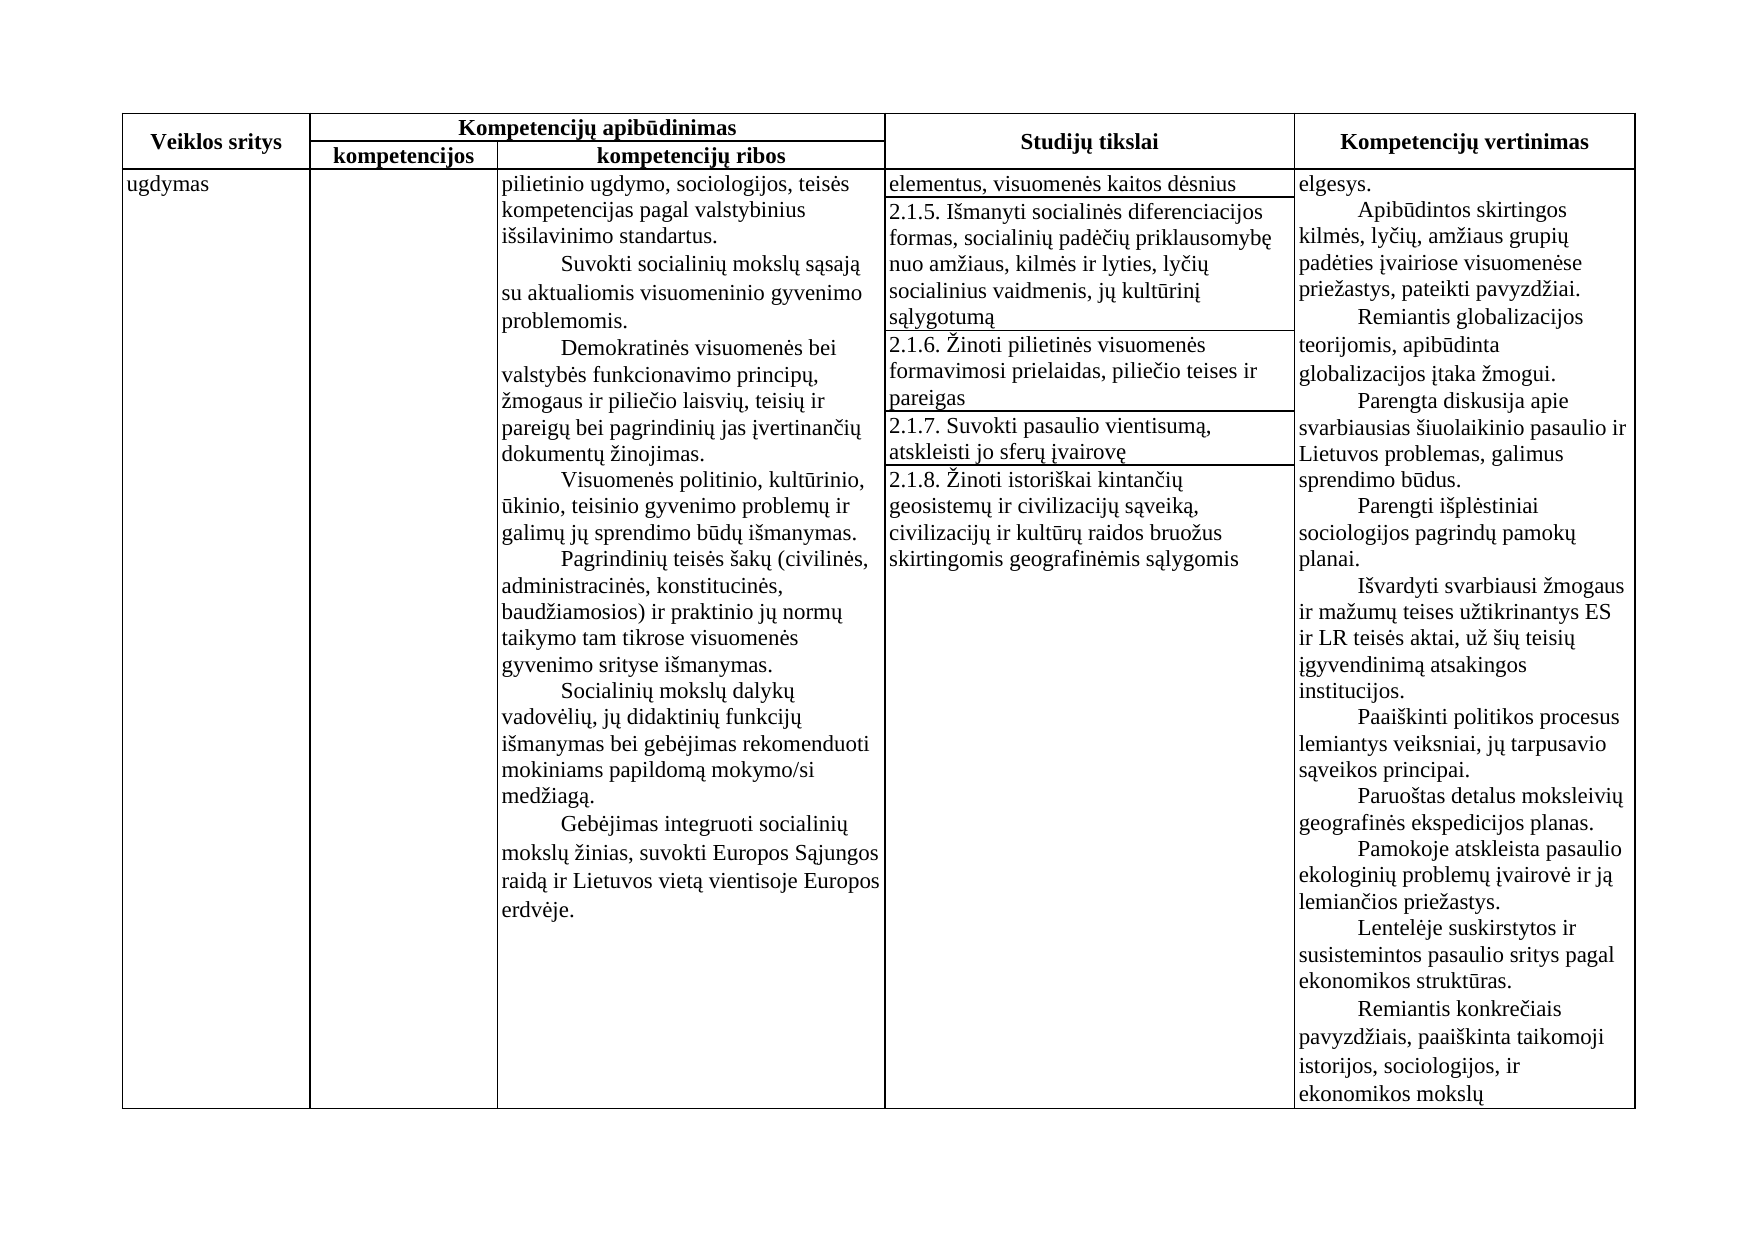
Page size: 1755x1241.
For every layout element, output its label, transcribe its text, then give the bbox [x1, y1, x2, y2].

table_cell 2.1.7. Suvokti pasaulio vientisumą, atskleisti jo sferų įvairovę [886, 412, 1294, 464]
table_header Kompetencijų apibūdinimas [311, 114, 884, 140]
table_cell 2.1.8. Žinoti istoriškai kintančių geosistemų ir civilizacijų sąveiką, civilizacijų ir kultūrų raidos bruožus skirtingomis geografinėmis sąlygomis [886, 466, 1294, 1107]
table_header Veiklos sritys [123, 114, 309, 168]
table_header Kompetencijų vertinimas [1295, 114, 1634, 168]
table_cell elgesys. Apibūdintos skirtingos kilmės, lyčių, amžiaus grupių padėties įvairiose visuomenėse priežastys, pateikti pavyzdžiai. Remiantis globalizacijos teorijomis, apibūdinta globalizacijos įtaka žmogui. Parengta diskusija apie svarbiausias šiuolaikinio pasaulio ir Lietuvos problemas, galimus sprendimo būdus. Parengti išplėstiniai sociologijos pagrindų pamokų planai. Išvardyti svarbiausi žmogaus ir mažumų teises užtikrinantys ES ir LR teisės aktai, už šių teisių įgyvendinimą atsakingos institucijos. Paaiškinti politikos procesus lemiantys veiksniai, jų tarpusavio sąveikos principai. Paruoštas detalus moksleivių geografinės ekspedicijos planas. Pamokoje atskleista pasaulio ekologinių problemų įvairovė ir ją lemiančios priežastys. Lentelėje suskirstytos ir susistemintos pasaulio sritys pagal ekonomikos struktūras. Remiantis konkrečiais pavyzdžiais, paaiškinta taikomoji istorijos, sociologijos, ir ekonomikos mokslų [1295, 170, 1634, 1107]
table_cell 2.1.5. Išmanyti socialinės diferenciacijos formas, socialinių padėčių priklausomybę nuo amžiaus, kilmės ir lyties, lyčių socialinius vaidmenis, jų kultūrinį sąlygotumą [886, 198, 1294, 329]
table_cell kompetencijos [311, 142, 497, 168]
table_cell ugdymas [123, 170, 309, 1107]
table_cell [311, 170, 497, 1107]
table_cell kompetencijų ribos [498, 142, 884, 168]
table_cell pilietinio ugdymo, sociologijos, teisės kompetencijas pagal valstybinius išsilavinimo standartus. Suvokti socialinių mokslų sąsają su aktualiomis visuomeninio gyvenimo problemomis. Demokratinės visuomenės bei valstybės funkcionavimo principų, žmogaus ir piliečio laisvių, teisių ir pareigų bei pagrindinių jas įvertinančių dokumentų žinojimas. Visuomenės politinio, kultūrinio, ūkinio, teisinio gyvenimo problemų ir galimų jų sprendimo būdų išmanymas. Pagrindinių teisės šakų (civilinės, administracinės, konstitucinės, baudžiamosios) ir praktinio jų normų taikymo tam tikrose visuomenės gyvenimo srityse išmanymas. Socialinių mokslų dalykų vadovėlių, jų didaktinių funkcijų išmanymas bei gebėjimas rekomenduoti mokiniams papildomą mokymo/si medžiagą. Gebėjimas integruoti socialinių mokslų žinias, suvokti Europos Sąjungos raidą ir Lietuvos vietą vientisoje Europos erdvėje. [498, 170, 884, 1107]
table_header Studijų tikslai [886, 114, 1294, 168]
table_cell 2.1.6. Žinoti pilietinės visuomenės formavimosi prielaidas, piliečio teises ir pareigas [886, 331, 1294, 410]
table_cell elementus, visuomenės kaitos dėsnius [886, 170, 1294, 196]
